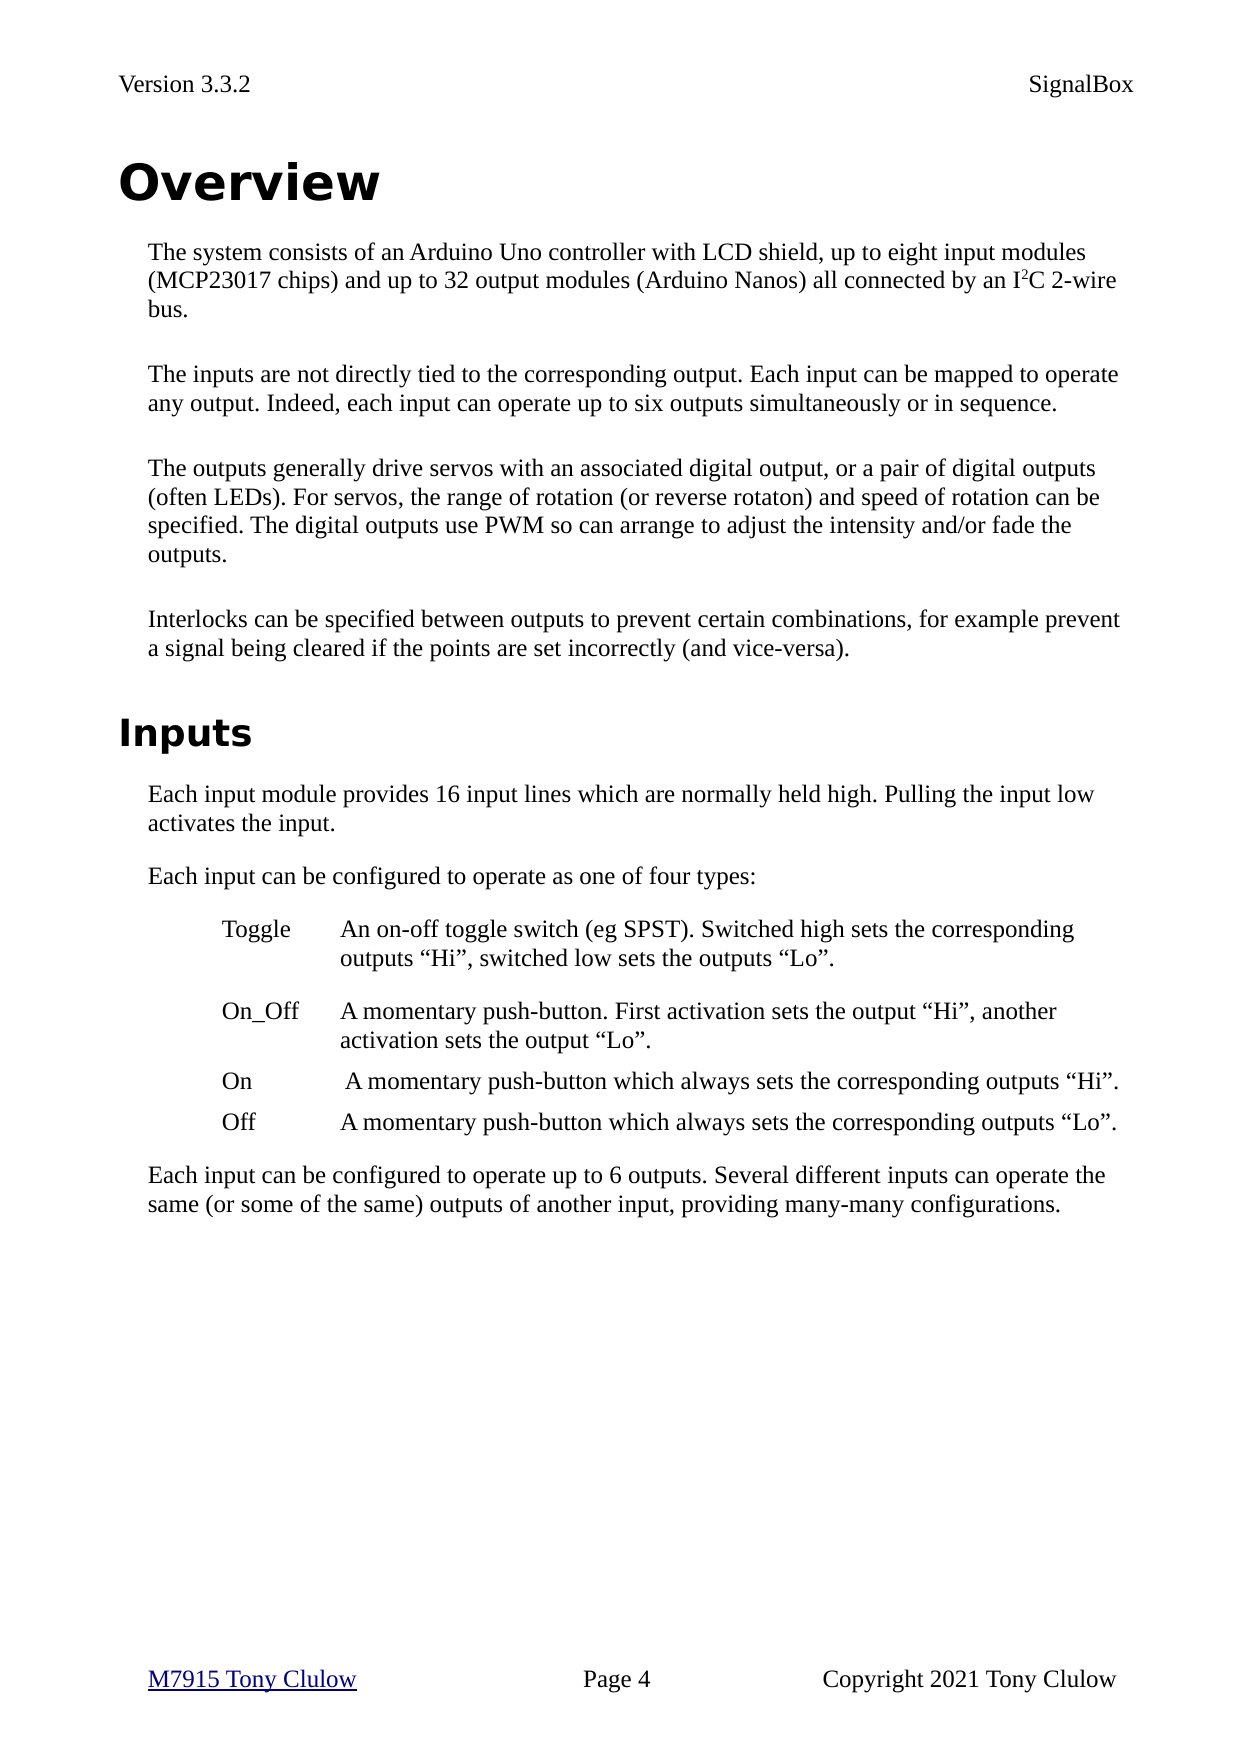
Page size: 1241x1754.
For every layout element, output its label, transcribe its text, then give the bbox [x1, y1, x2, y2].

subtitle Inputs [118, 711, 1134, 755]
text Each input can be configured to operate up to 6 outputs. Several different inputs can operate the same (or some of the same) outputs of another input, providing many-many configurations. [148, 1161, 1134, 1218]
text Each input can be configured to operate as one of four types: [148, 861, 1134, 890]
text The system consists of an Arduino Uno controller with LCD shield, up to eight input modules (MCP23017 chips) and up to 32 output modules (Arduino Nanos) all connected by an I2C 2-wire bus. [148, 237, 1134, 323]
text On_Off A momentary push-button. First activation sets the output “Hi”, another activation sets the output “Lo”. [222, 996, 1134, 1054]
text Each input module provides 16 input lines which are normally held high. Pulling the input low activates the input. [148, 779, 1134, 837]
text Toggle An on-off toggle switch (eg SPST). Switched high sets the corresponding outputs “Hi”, switched low sets the outputs “Lo”. [222, 914, 1134, 972]
text On A momentary push-button which always sets the corresponding outputs “Hi”. [222, 1066, 1134, 1095]
text Off A momentary push-button which always sets the corresponding outputs “Lo”. [222, 1107, 1134, 1136]
text The inputs are not directly tied to the corresponding output. Each input can be mapped to operate any output. Indeed, each input can operate up to six outputs simultaneously or in sequence. [148, 359, 1134, 417]
text Interlocks can be specified between outputs to prevent certain combinations, for example prevent a signal being cleared if the points are set incorrectly (and vice-versa). [148, 604, 1134, 662]
text The outputs generally drive servos with an associated digital output, or a pair of digital outputs (often LEDs). For servos, the range of rotation (or reverse rotaton) and speed of rotation can be specified. The digital outputs use PWM so can arrange to adjust the intensity and/or fade the outputs. [148, 453, 1134, 568]
subtitle Overview [118, 154, 1134, 212]
